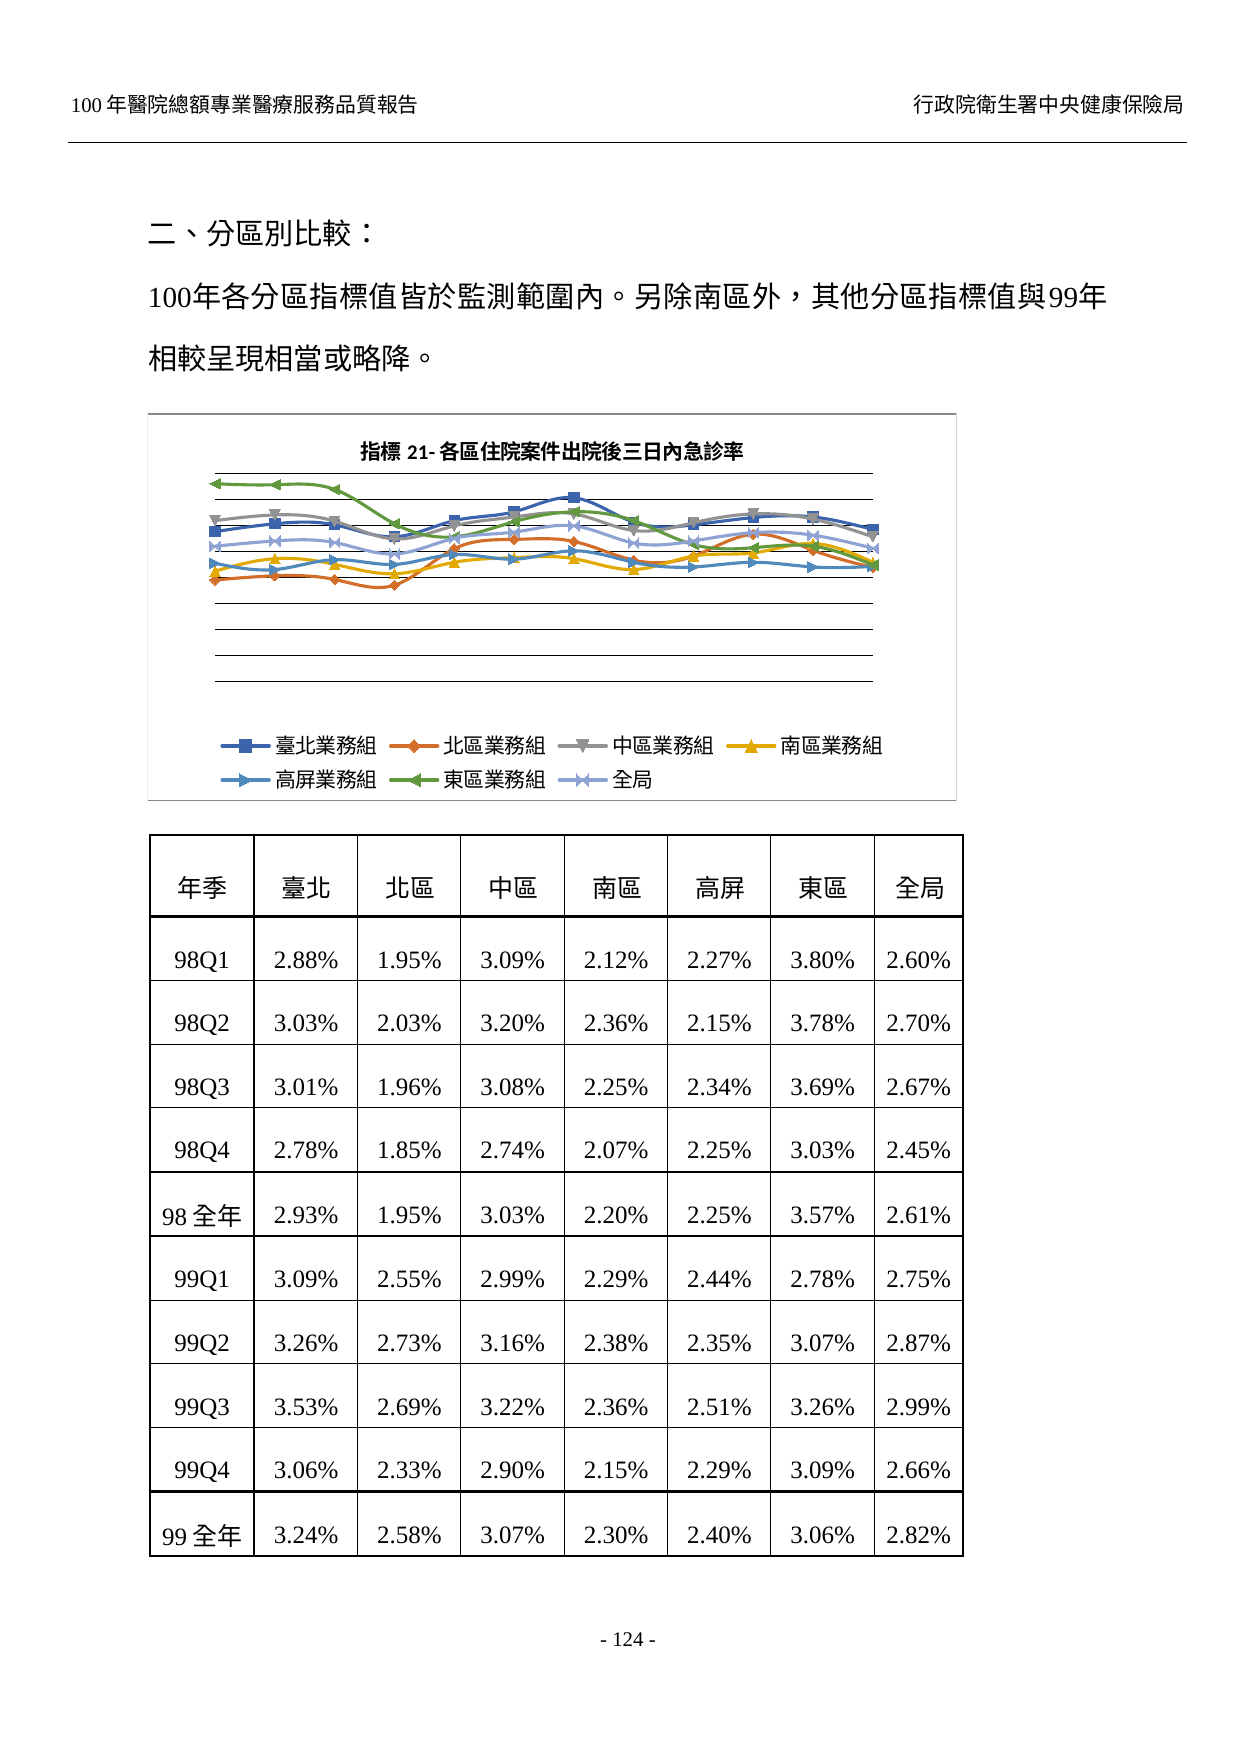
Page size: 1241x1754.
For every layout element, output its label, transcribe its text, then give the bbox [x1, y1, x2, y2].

table_header 東區 [771, 836, 874, 915]
table_cell 2.29% [668, 1428, 770, 1490]
table_cell 2.61% [875, 1173, 962, 1235]
table_cell 2.58% [358, 1493, 460, 1555]
table_cell 2.44% [668, 1237, 770, 1300]
table_cell 3.26% [771, 1364, 874, 1427]
table_cell 3.24% [255, 1493, 357, 1555]
table_cell 2.60% [875, 918, 962, 980]
table_cell 2.40% [668, 1493, 770, 1555]
table_cell 99全年 [151, 1493, 253, 1555]
table_cell 2.15% [668, 981, 770, 1043]
text 二、分區別比較： [148, 190, 1107, 253]
table_cell 2.25% [668, 1173, 770, 1235]
table_cell 2.27% [668, 918, 770, 980]
table_cell 2.25% [668, 1108, 770, 1171]
table_cell 3.03% [461, 1173, 564, 1235]
table_cell 2.36% [565, 1364, 667, 1427]
table_cell 1.96% [358, 1045, 460, 1107]
table_cell 2.36% [565, 981, 667, 1043]
table_cell 2.74% [461, 1108, 564, 1171]
text 100年各分區指標值皆於監測範圍內。另除南區外，其他分區指標值與99年相較呈現相當或略降。 [148, 253, 1107, 378]
table_cell 1.95% [358, 918, 460, 980]
table_cell 98Q1 [151, 918, 253, 980]
table_cell 2.88% [255, 918, 357, 980]
table_cell 99Q1 [151, 1237, 253, 1300]
table_cell 3.57% [771, 1173, 874, 1235]
table_cell 3.07% [771, 1301, 874, 1363]
table_cell 2.25% [565, 1045, 667, 1107]
table_cell 2.03% [358, 981, 460, 1043]
table_header 全局 [875, 836, 962, 915]
table_cell 3.08% [461, 1045, 564, 1107]
table_cell 3.53% [255, 1364, 357, 1427]
table_cell 3.07% [461, 1493, 564, 1555]
table_cell 99Q2 [151, 1301, 253, 1363]
table_header 北區 [358, 836, 460, 915]
table_cell 2.20% [565, 1173, 667, 1235]
table_header 南區 [565, 836, 667, 915]
table_cell 2.07% [565, 1108, 667, 1171]
table_header 年季 [151, 836, 253, 915]
table_cell 2.90% [461, 1428, 564, 1490]
table_cell 3.03% [771, 1108, 874, 1171]
table_cell 98全年 [151, 1173, 253, 1235]
table_header 高屏 [668, 836, 770, 915]
table_cell 2.33% [358, 1428, 460, 1490]
table_cell 3.03% [255, 981, 357, 1043]
table_cell 98Q3 [151, 1045, 253, 1107]
table_cell 2.78% [255, 1108, 357, 1171]
table_cell 3.80% [771, 918, 874, 980]
table_cell 3.06% [255, 1428, 357, 1490]
table_cell 2.45% [875, 1108, 962, 1171]
table_cell 2.73% [358, 1301, 460, 1363]
table_cell 2.93% [255, 1173, 357, 1235]
table_cell 1.85% [358, 1108, 460, 1171]
table_cell 2.69% [358, 1364, 460, 1427]
table_cell 2.99% [875, 1364, 962, 1427]
table_cell 99Q4 [151, 1428, 253, 1490]
table_cell 2.15% [565, 1428, 667, 1490]
table_cell 2.87% [875, 1301, 962, 1363]
table_cell 3.69% [771, 1045, 874, 1107]
table_cell 3.09% [461, 918, 564, 980]
table_cell 2.70% [875, 981, 962, 1043]
table_cell 3.06% [771, 1493, 874, 1555]
table_cell 98Q4 [151, 1108, 253, 1171]
table_cell 3.09% [771, 1428, 874, 1490]
table_header 臺北 [255, 836, 357, 915]
table_cell 2.75% [875, 1237, 962, 1300]
table_cell 3.26% [255, 1301, 357, 1363]
table_cell 2.34% [668, 1045, 770, 1107]
table_cell 3.22% [461, 1364, 564, 1427]
table_cell 3.78% [771, 981, 874, 1043]
table_cell 2.55% [358, 1237, 460, 1300]
table_cell 2.51% [668, 1364, 770, 1427]
table_cell 2.99% [461, 1237, 564, 1300]
table_cell 2.78% [771, 1237, 874, 1300]
table_cell 2.30% [565, 1493, 667, 1555]
table_cell 1.95% [358, 1173, 460, 1235]
table_header 中區 [461, 836, 564, 915]
table_cell 99Q3 [151, 1364, 253, 1427]
table_cell 3.16% [461, 1301, 564, 1363]
table_cell 2.12% [565, 918, 667, 980]
table_cell 2.67% [875, 1045, 962, 1107]
table_cell 3.20% [461, 981, 564, 1043]
table_cell 2.29% [565, 1237, 667, 1300]
table_cell 2.38% [565, 1301, 667, 1363]
table_cell 3.01% [255, 1045, 357, 1107]
table_cell 2.82% [875, 1493, 962, 1555]
table_cell 2.66% [875, 1428, 962, 1490]
table_cell 98Q2 [151, 981, 253, 1043]
table_cell 2.35% [668, 1301, 770, 1363]
table_cell 3.09% [255, 1237, 357, 1300]
